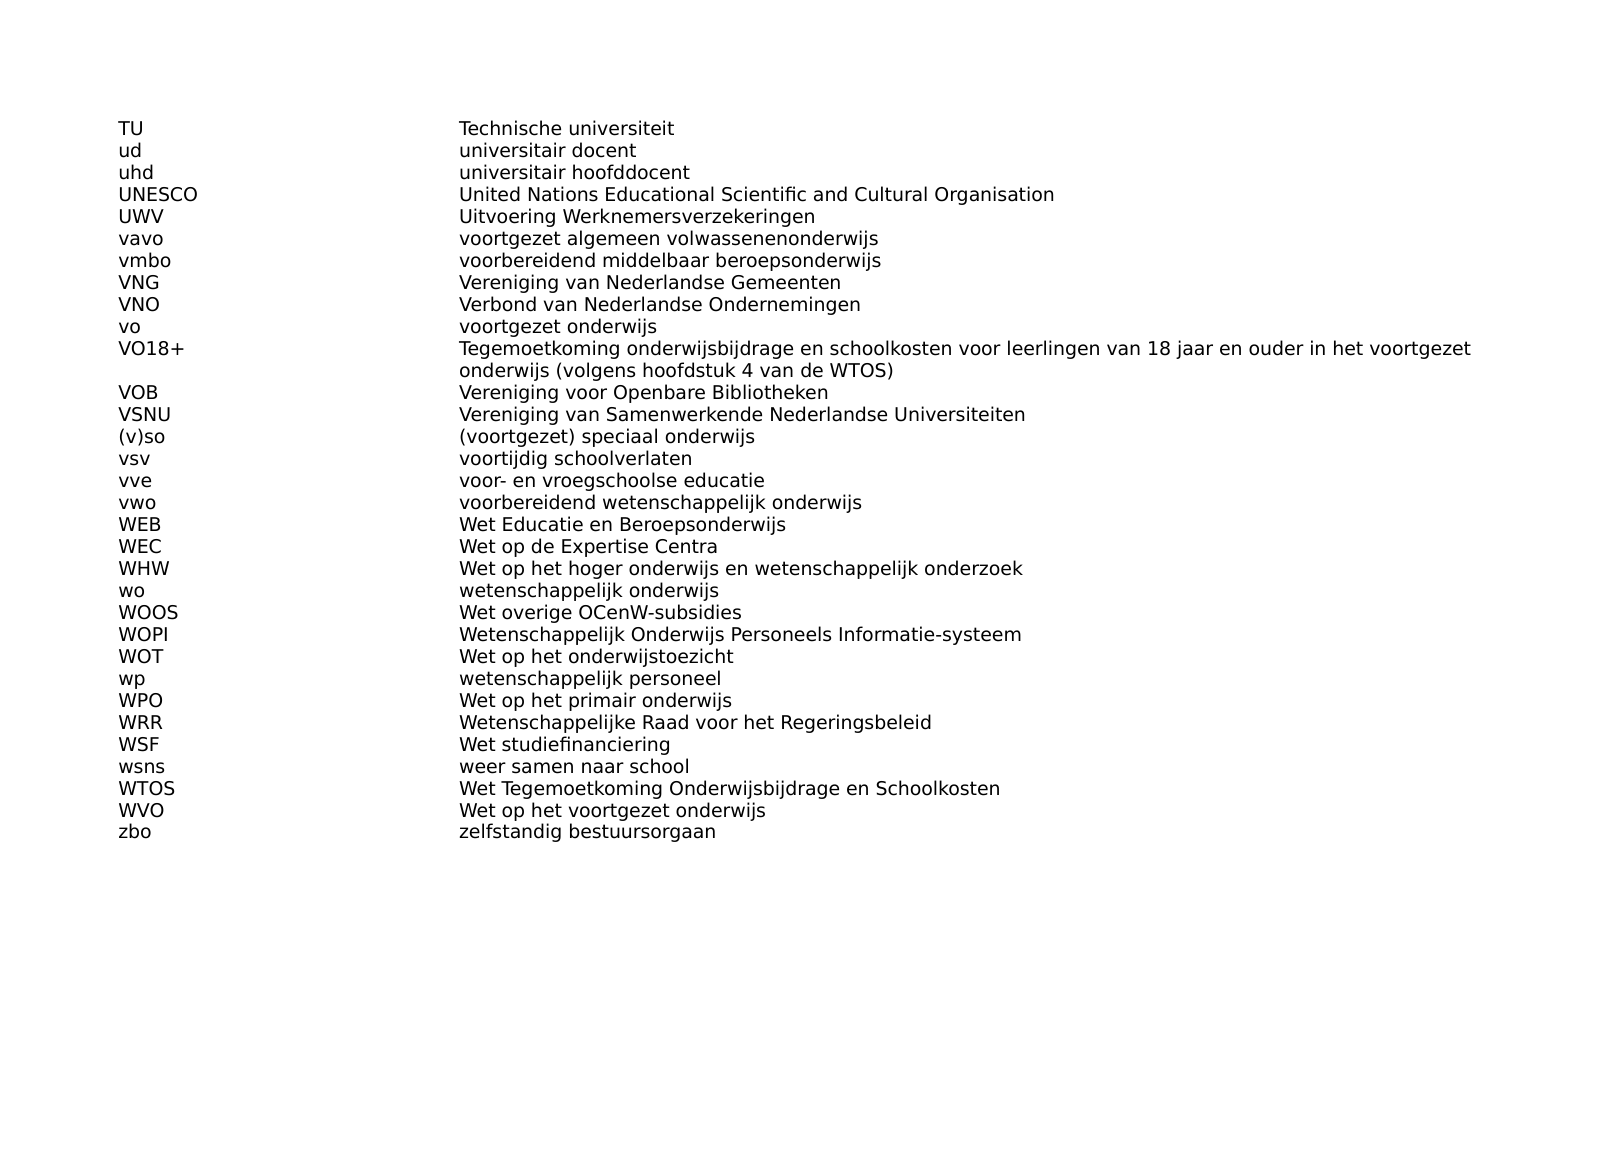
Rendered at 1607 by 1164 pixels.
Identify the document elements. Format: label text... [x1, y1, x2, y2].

table_cell universitair hoofddocent [453, 162, 1488, 184]
table_cell WOT [118, 646, 453, 668]
table_cell VNG [118, 272, 453, 294]
table_cell United Nations Educational Scientific and Cultural Organisation [453, 184, 1488, 206]
table_cell ud [118, 140, 453, 162]
table_cell voortgezet algemeen volwassenenonderwijs [453, 228, 1488, 250]
table_cell voorbereidend middelbaar beroepsonderwijs [453, 250, 1488, 272]
table_cell Uitvoering Werknemersverzekeringen [453, 206, 1488, 228]
table_cell voortijdig schoolverlaten [453, 448, 1488, 470]
table_cell Vereniging van Nederlandse Gemeenten [453, 272, 1488, 294]
table_cell (voortgezet) speciaal onderwijs [453, 426, 1488, 448]
table_cell Wet studiefinanciering [453, 734, 1488, 756]
table_cell UNESCO [118, 184, 453, 206]
table_cell Wet op het hoger onderwijs en wetenschappelijk onderzoek [453, 558, 1488, 580]
table_cell Technische universiteit [453, 118, 1488, 140]
table_cell Wet op het onderwijstoezicht [453, 646, 1488, 668]
table_cell voor- en vroegschoolse educatie [453, 470, 1488, 492]
table_cell WOOS [118, 602, 453, 624]
table_cell UWV [118, 206, 453, 228]
table_cell Wet op de Expertise Centra [453, 536, 1488, 558]
table_cell WHW [118, 558, 453, 580]
table_cell wp [118, 668, 453, 689]
table_cell zbo [118, 821, 453, 843]
table_cell TU [118, 118, 453, 140]
table_cell voorbereidend wetenschappelijk onderwijs [453, 492, 1488, 514]
table_cell wetenschappelijk onderwijs [453, 580, 1488, 602]
table_cell uhd [118, 162, 453, 184]
table_cell VSNU [118, 404, 453, 426]
table_cell wetenschappelijk personeel [453, 668, 1488, 689]
table_cell Wet overige OCenW-subsidies [453, 602, 1488, 624]
table_cell vwo [118, 492, 453, 514]
table_cell WRR [118, 712, 453, 733]
table_cell WPO [118, 690, 453, 712]
table_cell Wetenschappelijk Onderwijs Personeels Informatie-systeem [453, 624, 1488, 646]
table_cell Wet op het voortgezet onderwijs [453, 800, 1488, 821]
table_cell WTOS [118, 778, 453, 799]
table_cell Vereniging voor Openbare Bibliotheken [453, 382, 1488, 404]
table_cell voortgezet onderwijs [453, 316, 1488, 338]
table_cell Vereniging van Samenwerkende Nederlandse Universiteiten [453, 404, 1488, 426]
table_cell WEB [118, 514, 453, 536]
table_cell VO18+ [118, 338, 453, 382]
table_cell WVO [118, 800, 453, 821]
table_cell Wet Educatie en Beroepsonderwijs [453, 514, 1488, 536]
table_cell vmbo [118, 250, 453, 272]
table_cell Wet Tegemoetkoming Onderwijsbijdrage en Schoolkosten [453, 778, 1488, 799]
table_cell wo [118, 580, 453, 602]
table_cell WEC [118, 536, 453, 558]
table_cell Wet op het primair onderwijs [453, 690, 1488, 712]
table_cell VOB [118, 382, 453, 404]
table_cell weer samen naar school [453, 756, 1488, 777]
table_cell (v)so [118, 426, 453, 448]
table_cell VNO [118, 294, 453, 316]
table_cell vo [118, 316, 453, 338]
table_cell Tegemoetkoming onderwijsbijdrage en schoolkosten voor leerlingen van 18 jaar en ouder in het voortgezet onderwijs (volgens hoofdstuk 4 van de WTOS) [453, 338, 1488, 382]
table_cell zelfstandig bestuursorgaan [453, 821, 1488, 843]
table_cell WOPI [118, 624, 453, 646]
table_cell vavo [118, 228, 453, 250]
table_cell universitair docent [453, 140, 1488, 162]
table_cell wsns [118, 756, 453, 777]
table_cell vsv [118, 448, 453, 470]
table_cell WSF [118, 734, 453, 756]
table_cell Verbond van Nederlandse Ondernemingen [453, 294, 1488, 316]
table_cell Wetenschappelijke Raad voor het Regeringsbeleid [453, 712, 1488, 733]
table_cell vve [118, 470, 453, 492]
